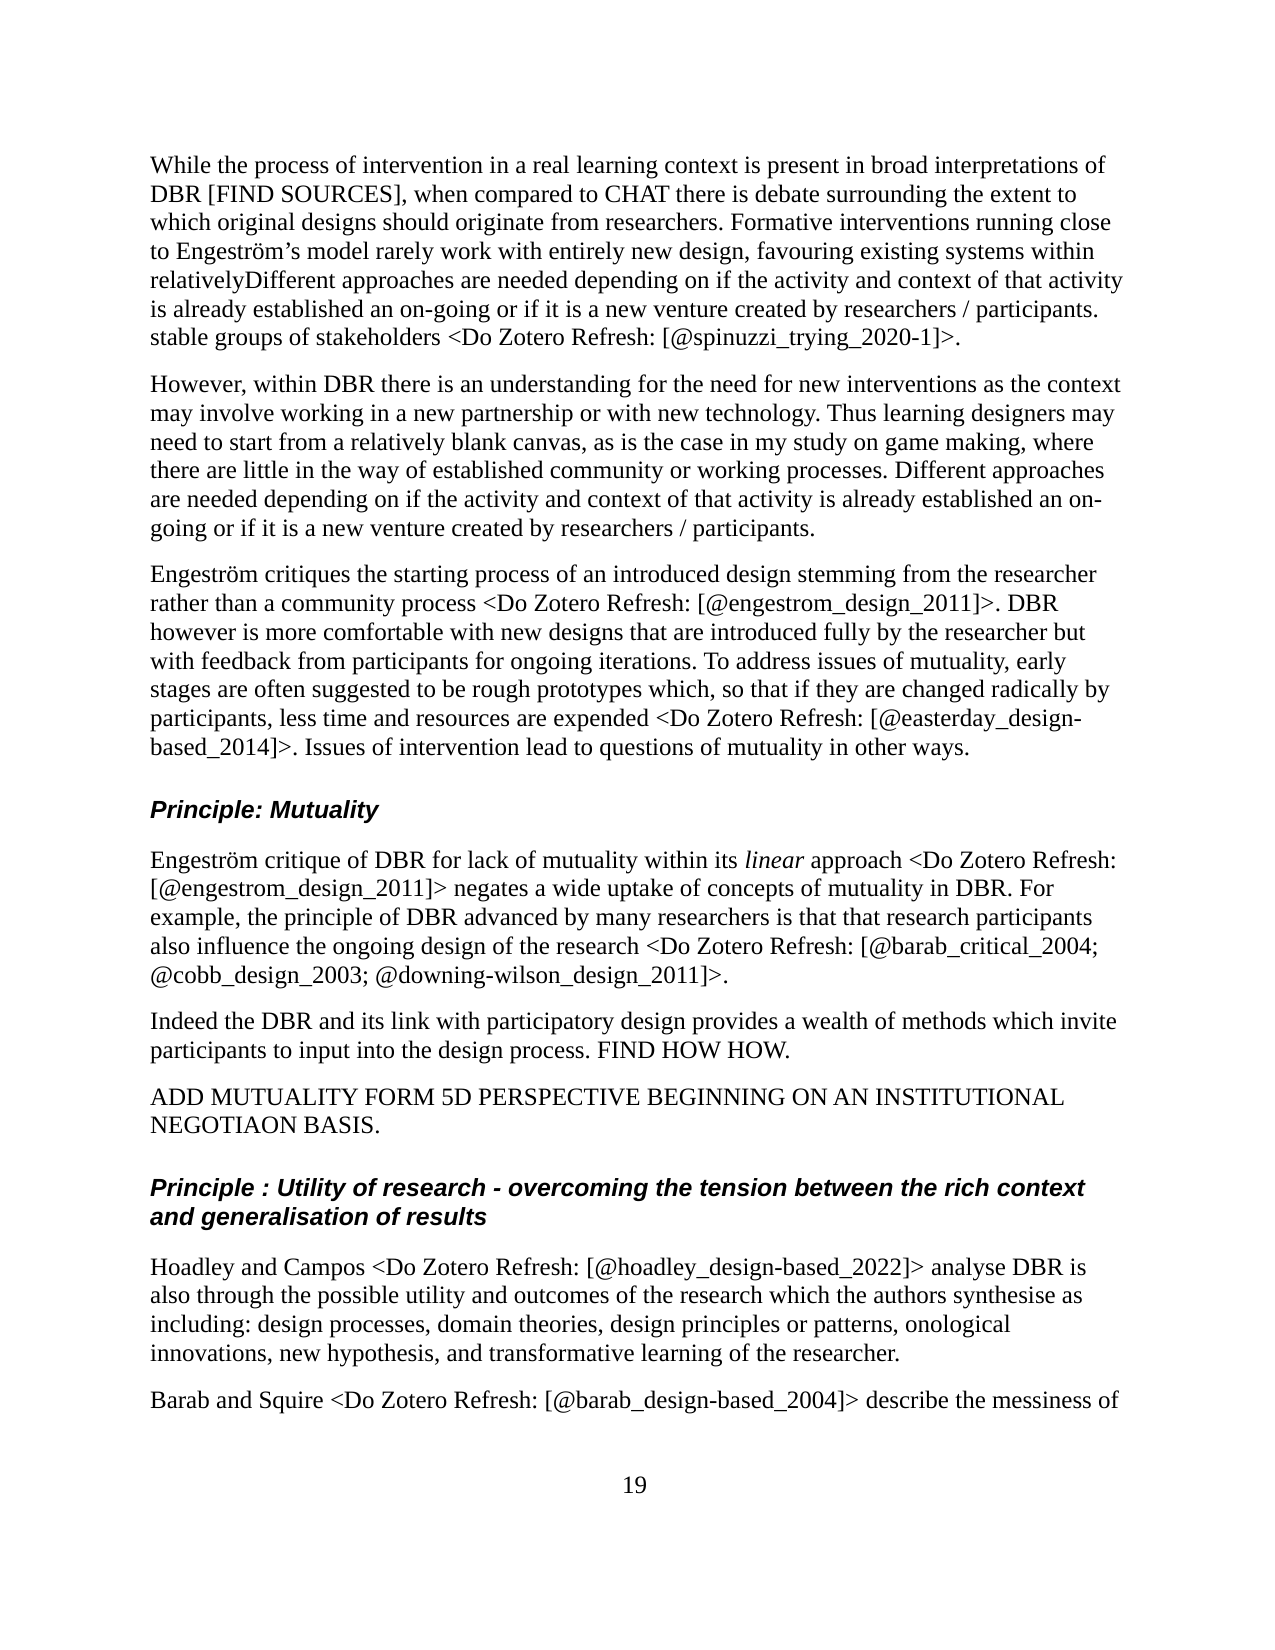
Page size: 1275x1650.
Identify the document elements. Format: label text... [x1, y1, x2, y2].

text Indeed the DBR and its link with participatory design provides a wealth of methods which invite participants to input into the design process. FIND HOW HOW. [150, 1006, 1125, 1064]
text ADD MUTUALITY FORM 5D PERSPECTIVE BEGINNING ON AN INSTITUTIONAL NEGOTIAON BASIS. [150, 1082, 1125, 1139]
text However, within DBR there is an understanding for the need for new interventions as the context may involve working in a new partnership or with new technology. Thus learning designers may need to start from a relatively blank canvas, as is the case in my study on game making, where there are little in the way of established community or working processes. Different approaches are needed depending on if the activity and context of that activity is already established an on-going or if it is a new venture created by researchers / participants. [150, 369, 1125, 542]
text Hoadley and Campos <Do Zotero Refresh: [@hoadley_design-based_2022]> analyse DBR is also through the possible utility and outcomes of the research which the authors synthesise as including: design processes, domain theories, design principles or patterns, onological innovations, new hypothesis, and transformative learning of the researcher. [150, 1252, 1125, 1367]
text Engeström critique of DBR for lack of mutuality within its linear approach <Do Zotero Refresh: [@engestrom_design_2011]> negates a wide uptake of concepts of mutuality in DBR. For example, the principle of DBR advanced by many researchers is that that research participants also influence the ongoing design of the research <Do Zotero Refresh: [@barab_critical_2004; @cobb_design_2003; @downing-wilson_design_2011]>. [150, 845, 1125, 988]
subtitle Principle : Utility of research - overcoming the tension between the rich context and generalisation of results [150, 1173, 1125, 1230]
subtitle Principle: Mutuality [150, 795, 1125, 823]
text Barab and Squire <Do Zotero Refresh: [@barab_design-based_2004]> describe the messiness of [150, 1385, 1125, 1413]
text While the process of intervention in a real learning context is present in broad interpretations of DBR [FIND SOURCES], when compared to CHAT there is debate surrounding the extent to which original designs should originate from researchers. Formative interventions running close to Engeström’s model rarely work with entirely new design, favouring existing systems within relativelyDifferent approaches are needed depending on if the activity and context of that activity is already established an on-going or if it is a new venture created by researchers / participants. stable groups of stakeholders <Do Zotero Refresh: [@spinuzzi_trying_2020-1]>. [150, 150, 1125, 351]
text Engeström critiques the starting process of an introduced design stemming from the researcher rather than a community process <Do Zotero Refresh: [@engestrom_design_2011]>. DBR however is more comfortable with new designs that are introduced fully by the researcher but with feedback from participants for ongoing iterations. To address issues of mutuality, early stages are often suggested to be rough prototypes which, so that if they are changed radically by participants, less time and resources are expended <Do Zotero Refresh: [@easterday_design-based_2014]>. Issues of intervention lead to questions of mutuality in other ways. [150, 559, 1125, 761]
